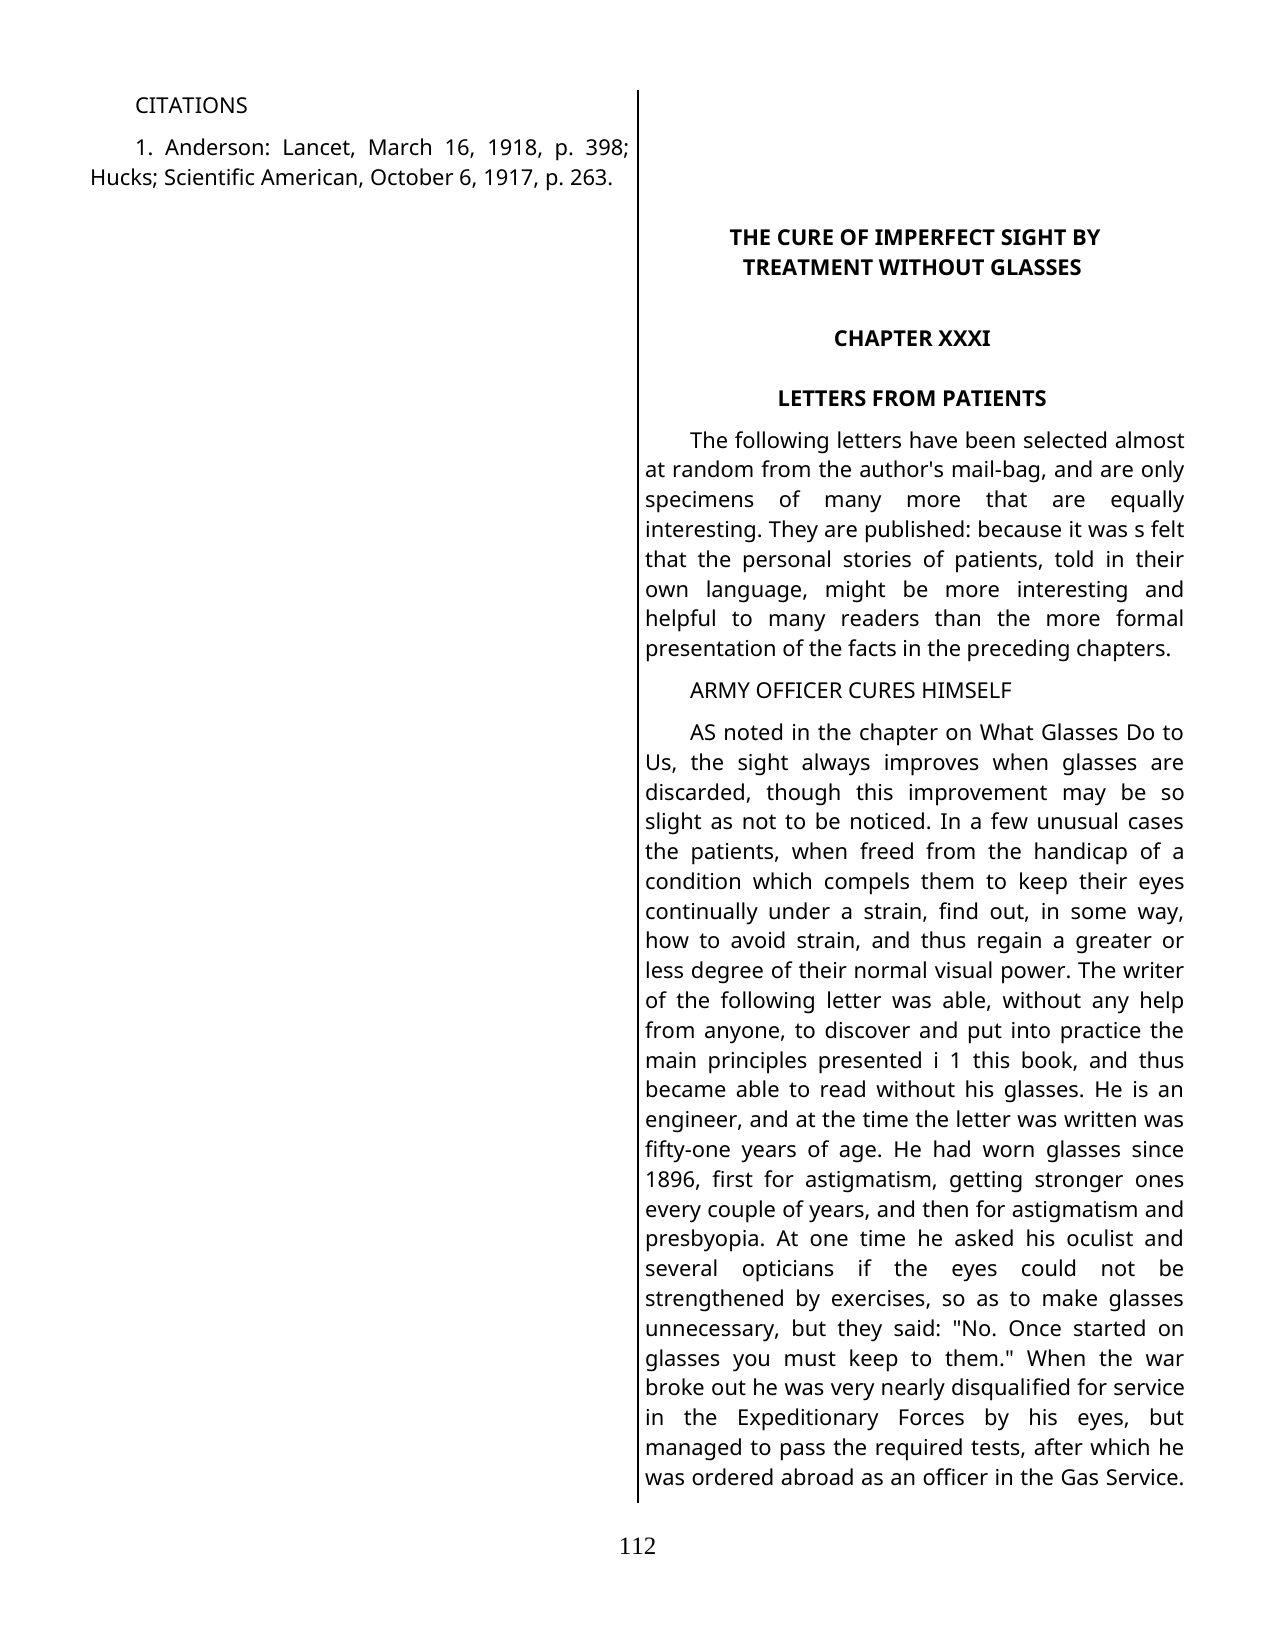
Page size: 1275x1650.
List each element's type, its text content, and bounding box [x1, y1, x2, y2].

text 1. Anderson: Lancet, March 16, 1918, p. 398; Hucks; Scientific American, October 6, 1917, p. 263. [90, 132, 630, 191]
text CITATIONS [90, 90, 630, 120]
text The following letters have been selected almost at random from the author's mail-bag, and are only specimens of many more that are equally interesting. They are published: because it was s felt that the personal stories of patients, told in their own lang­uage, might be more interesting and helpful to many readers than the more formal presentation of the facts in the preceding chapters. [645, 424, 1185, 663]
text AS noted in the chapter on What Glasses Do to Us, the sight always improves when glasses are discar­ded, though this improvement may be so slight as not to be noticed. In a few unusual cases the pa­tients, when freed from the handicap of a condition which compels them to keep their eyes continually under a strain, find out, in some way, how to avoid strain, and thus regain a greater or less degree of their normal visual power. The writer of the follow­ing letter was able, without any help from anyone, to discover and put into practice the main principles presented i 1 this book, and thus became able to read without his glasses. He is an engineer, and at the time the letter was written was fifty-one years of age. He had worn glasses since 1896, first for astigmatism, getting stronger ones every couple of years, and then for astigmatism and presbyopia. At one time he asked his oculist and several opticians if the eyes could not be strengthened by exercises, so as to make glasses unnecessary, but they said: "No. Once started on glasses you must keep to them." When the war broke out he was very nearly disquali­fied for service in the Expeditionary Forces by his eyes, but managed to pass the required tests, after which he was ordered abroad as an officer in the Gas Service. [645, 717, 1185, 1491]
text CHAPTER XXXI LETTERS FROM PATIENTS [645, 293, 1185, 412]
text THE CURE OF IMPERFECT SIGHT BY TREATMENT WITHOUT GLASSES [645, 222, 1185, 281]
text ARMY OFFICER CURES HIMSELF [645, 675, 1185, 705]
